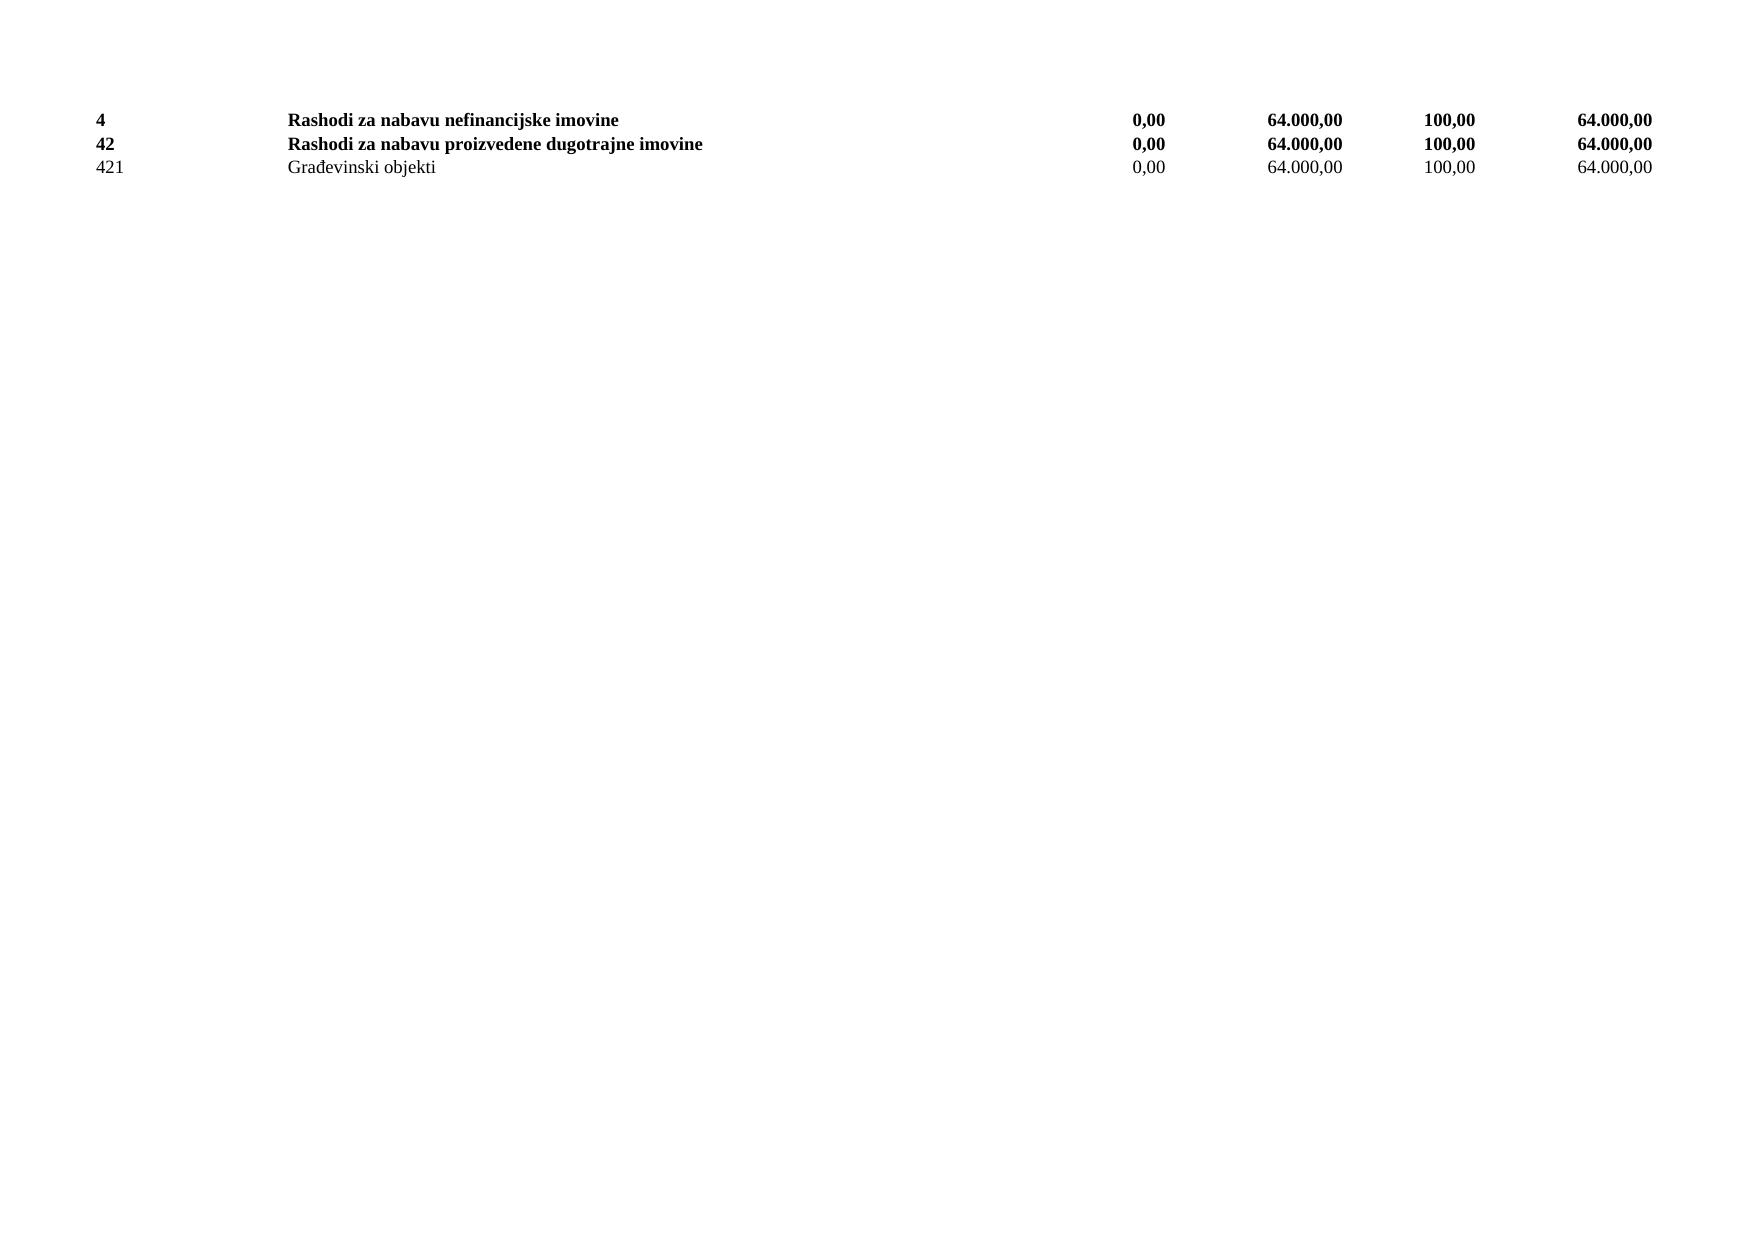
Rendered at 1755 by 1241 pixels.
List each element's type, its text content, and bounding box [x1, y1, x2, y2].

table_cell 100,00 [1346, 155, 1479, 179]
table_cell Rashodi za nabavu nefinancijske imovine [284, 108, 992, 132]
table_cell 64.000,00 [1169, 132, 1346, 155]
table_cell Građevinski objekti [284, 155, 992, 179]
table_cell 64.000,00 [1479, 155, 1656, 179]
table_cell 64.000,00 [1169, 108, 1346, 132]
table_cell 42 [92, 132, 283, 155]
table_cell 4 [92, 108, 283, 132]
table_cell 64.000,00 [1169, 155, 1346, 179]
table_cell 421 [92, 155, 283, 179]
table_cell 0,00 [992, 132, 1169, 155]
table_cell 100,00 [1346, 132, 1479, 155]
table_cell Rashodi za nabavu proizvedene dugotrajne imovine [284, 132, 992, 155]
table_cell 100,00 [1346, 108, 1479, 132]
table_cell 0,00 [992, 155, 1169, 179]
table_cell 64.000,00 [1479, 108, 1656, 132]
table_cell 64.000,00 [1479, 132, 1656, 155]
table_cell 0,00 [992, 108, 1169, 132]
